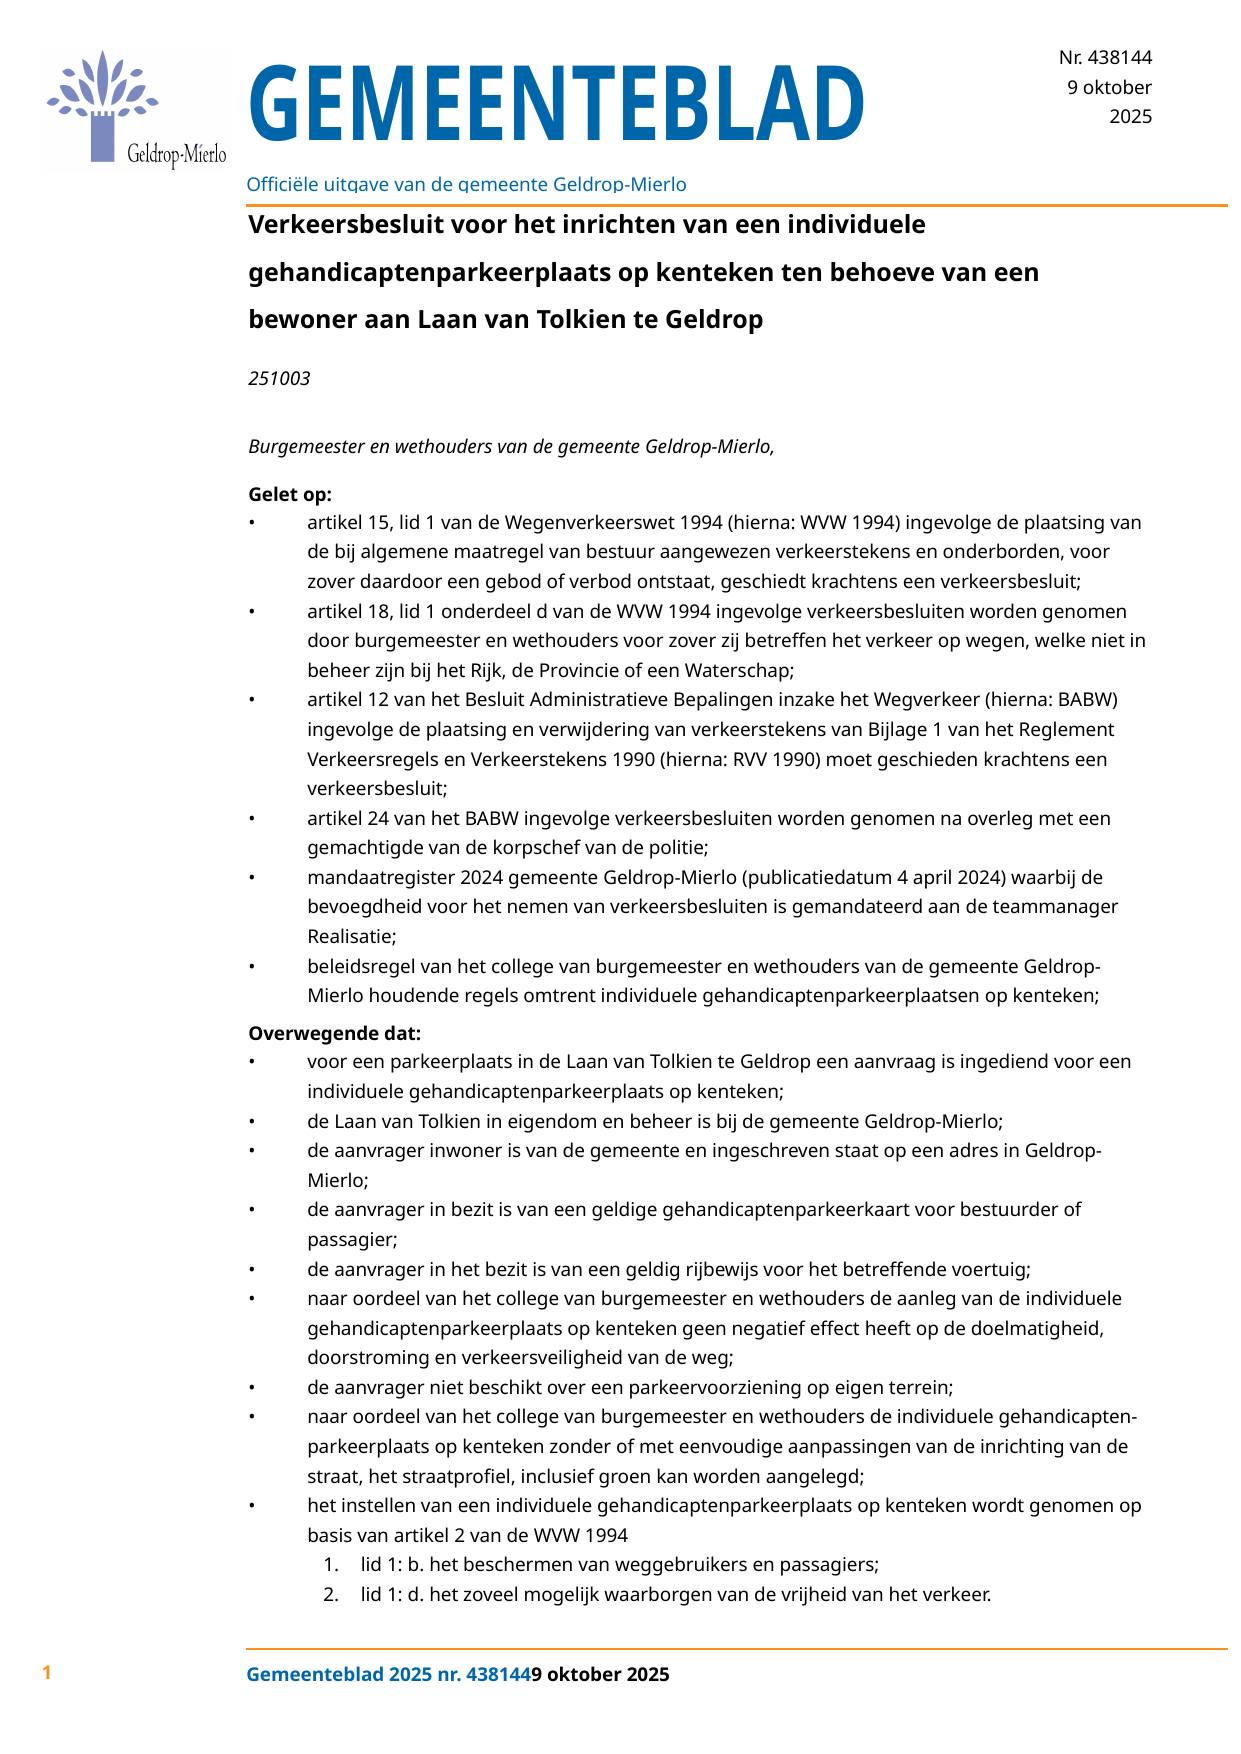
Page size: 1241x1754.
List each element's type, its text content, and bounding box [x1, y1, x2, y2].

list de aanvrager in het bezit is van een geldig rijbewijs voor het betreffende voertuig; [248, 1256, 1152, 1282]
list artikel 24 van het BABW ingevolge verkeersbesluiten worden genomen na overleg met een gemachtigde van de korpschef van de politie; [248, 805, 1152, 860]
list het instellen van een individuele gehandicaptenparkeerplaats op kenteken wordt genomen op basis van artikel 2 van de WVW 1994 [248, 1492, 1152, 1548]
text Overwegende dat: [248, 1020, 1152, 1046]
list de aanvrager inwoner is van de gemeente en ingeschreven staat op een adres in Geldrop-Mierlo; [248, 1137, 1152, 1193]
text Gelet op: [248, 481, 1152, 507]
list de Laan van Tolkien in eigendom en beheer is bij de gemeente Geldrop-Mierlo; [248, 1108, 1152, 1134]
list voor een parkeerplaats in de Laan van Tolkien te Geldrop een aanvraag is ingediend voor een individuele gehandicaptenparkeerplaats op kenteken; [248, 1049, 1152, 1104]
list artikel 12 van het Besluit Administratieve Bepalingen inzake het Wegverkeer (hierna: BABW) ingevolge de plaatsing en verwijdering van verkeerstekens van Bijlage 1 van het Reglement Verkeersregels en Verkeerstekens 1990 (hierna: RVV 1990) moet geschieden krachtens een verkeersbesluit; [248, 687, 1152, 801]
list artikel 18, lid 1 onderdeel d van de WVW 1994 ingevolge verkeersbesluiten worden genomen door burgemeester en wethouders voor zover zij betreffen het verkeer op wegen, welke niet in beheer zijn bij het Rijk, de Provincie of een Waterschap; [248, 598, 1152, 683]
text Burgemeester en wethouders van de gemeente Geldrop-Mierlo, [248, 433, 1152, 459]
list de aanvrager in bezit is van een geldige gehandicaptenparkeerkaart voor bestuurder of passagier; [248, 1197, 1152, 1252]
list artikel 15, lid 1 van de Wegenverkeerswet 1994 (hierna: WVW 1994) ingevolge de plaatsing van de bij algemene maatregel van bestuur aangewezen verkeerstekens en onderborden, voor zover daardoor een gebod of verbod ontstaat, geschiedt krachtens een verkeersbesluit; [248, 509, 1152, 594]
list naar oordeel van het college van burgemeester en wethouders de individuele gehandicapten-parkeerplaats op kenteken zonder of met eenvoudige aanpassingen van de inrichting van de straat, het straatprofiel, inclusief groen kan worden aangelegd; [248, 1404, 1152, 1489]
list mandaatregister 2024 gemeente Geldrop-Mierlo (publicatiedatum 4 april 2024) waarbij de bevoegdheid voor het nemen van verkeersbesluiten is gemandateerd aan de teammanager Realisatie; [248, 864, 1152, 949]
list naar oordeel van het college van burgemeester en wethouders de aanleg van de individuele gehandicaptenparkeerplaats op kenteken geen negatief effect heeft op de doelmatigheid, doorstroming en verkeersveiligheid van de weg; [248, 1285, 1152, 1370]
list lid 1: d. het zoveel mogelijk waarborgen van de vrijheid van het verkeer. [323, 1581, 1152, 1607]
text 251003 [248, 366, 1152, 391]
list beleidsregel van het college van burgemeester en wethouders van de gemeente Geldrop-Mierlo houdende regels omtrent individuele gehandicaptenparkeerplaatsen op kenteken; [248, 953, 1152, 1008]
text Verkeersbesluit voor het inrichten van een individuele gehandicaptenparkeerplaats op kenteken ten behoeve van een bewoner aan Laan van Tolkien te Geldrop [248, 207, 1152, 336]
list lid 1: b. het beschermen van weggebruikers en passagiers; [323, 1552, 1152, 1577]
picture [41, 47, 231, 172]
list de aanvrager niet beschikt over een parkeervoorziening op eigen terrein; [248, 1374, 1152, 1400]
